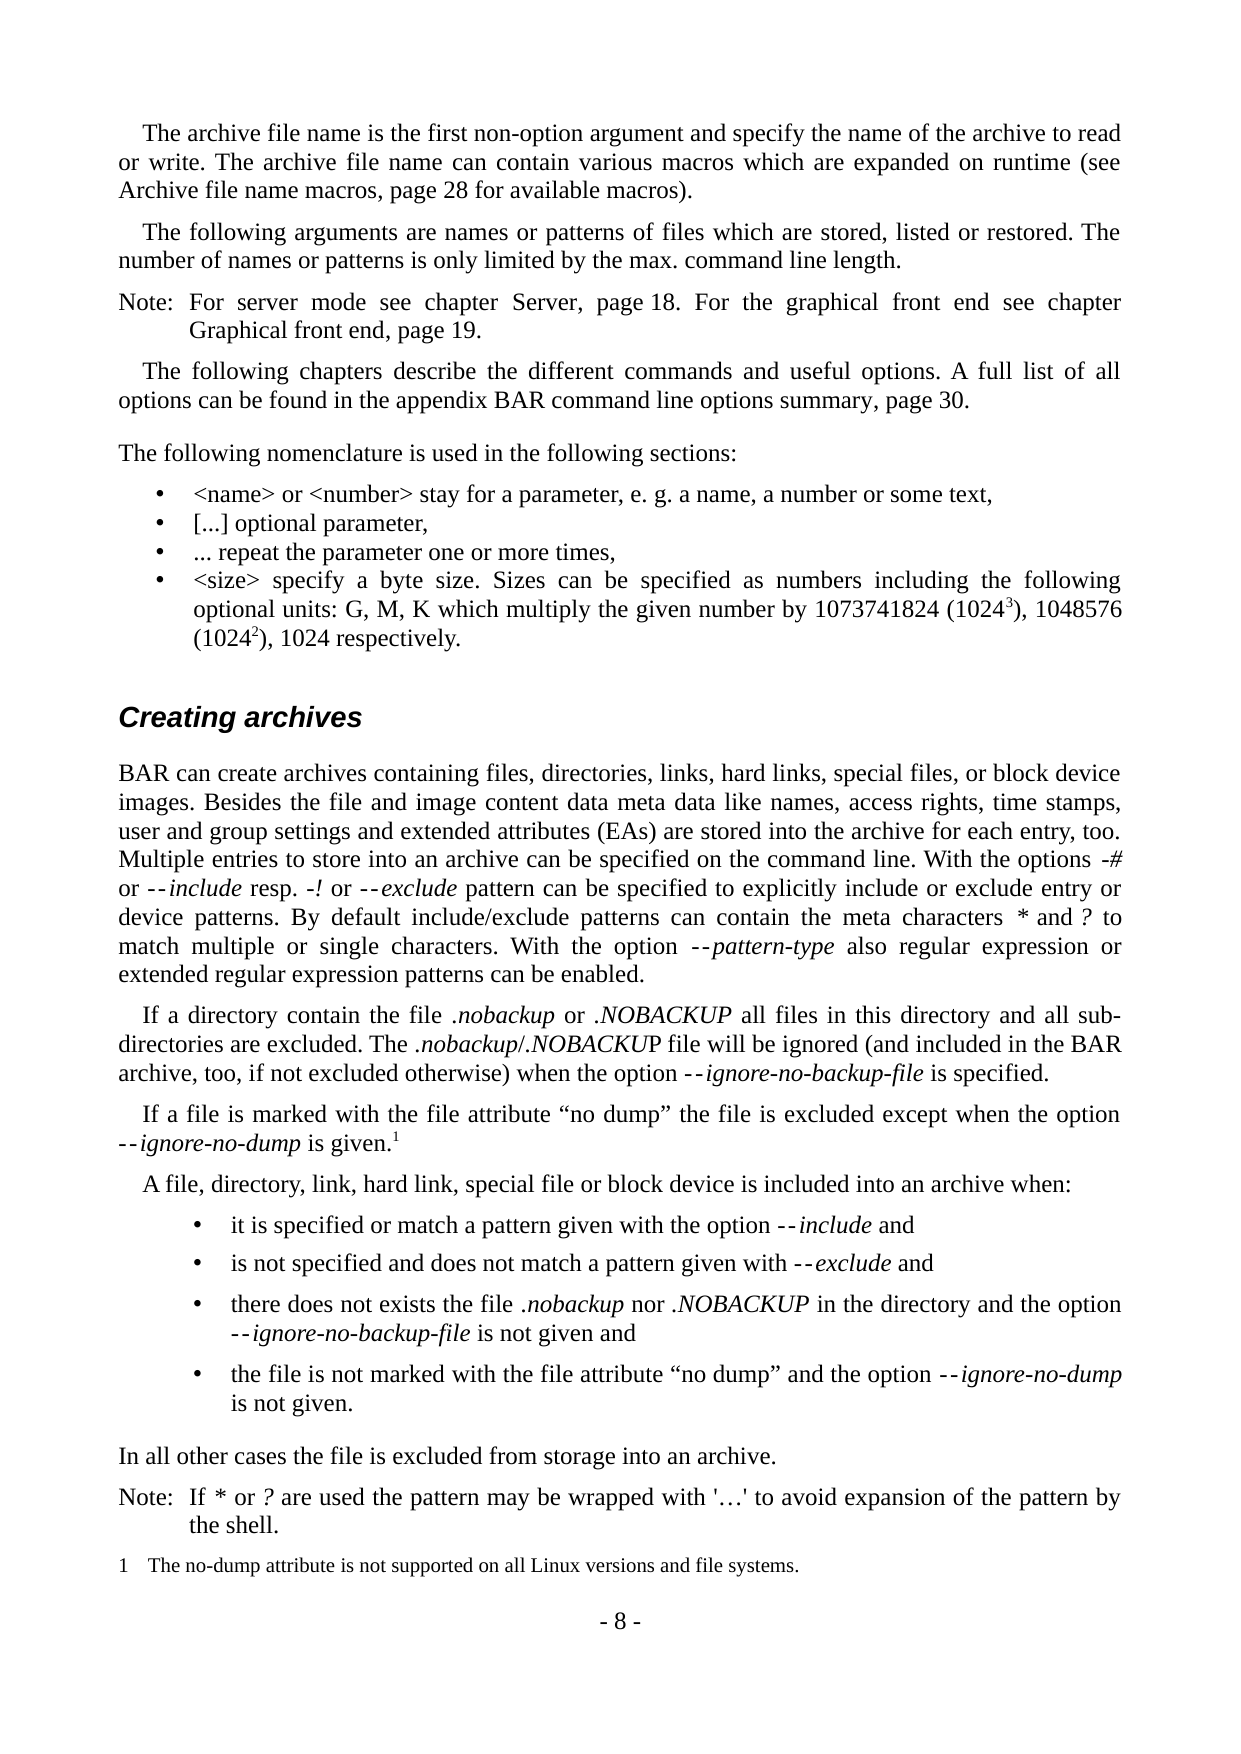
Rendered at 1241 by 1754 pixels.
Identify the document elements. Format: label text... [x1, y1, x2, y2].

text In all other cases the file is excluded from storage into an archive. [118, 1441, 1122, 1470]
text If a directory contain the file .nobackup or .NOBACKUP all files in this directory and all sub-directories are excluded. The .nobackup/.NOBACKUP file will be ignored (and included in the BAR archive, too, if not excluded otherwise) when the option ‑‑ignore-no-backup-file is specified. [118, 1000, 1122, 1086]
list it is specified or match a pattern given with the option ‑‑include and [193, 1210, 1122, 1239]
subtitle Creating archives [118, 700, 1122, 734]
list is not specified and does not match a pattern given with ‑‑exclude and [193, 1248, 1122, 1277]
text The archive file name is the first non-option argument and specify the name of the archive to read or write. The archive file name can contain various macros which are expanded on runtime (see Archive file name macros, page 28 for available macros). [118, 118, 1122, 204]
list ... repeat the parameter one or more times, [156, 537, 1122, 565]
list the file is not marked with the file attribute “no dump” and the option ‑‑ignore-no-dump is not given. [193, 1359, 1122, 1417]
text The following arguments are names or patterns of files which are stored, listed or restored. The number of names or patterns is only limited by the max. command line length. [118, 217, 1122, 274]
list <name> or <number> stay for a parameter, e. g. a name, a number or some text, [156, 479, 1122, 508]
text The following nomenclature is used in the following sections: [118, 438, 1122, 467]
text The no-dump attribute is not supported on all Linux versions and file systems. [118, 1553, 1122, 1577]
list there does not exists the file .nobackup nor .NOBACKUP in the directory and the option ‑‑ignore-no-backup-file is not given and [193, 1289, 1122, 1347]
list <size> specify a byte size. Sizes can be specified as numbers including the following optional units: G, M, K which multiply the given number by 1073741824 (10243), 1048576 (10242), 1024 respectively. [156, 565, 1122, 652]
text Note: For server mode see chapter Server, page 18. For the graphical front end see chapter Graphical front end, page 20. [118, 287, 1122, 344]
text The following chapters describe the different commands and useful options. A full list of all options can be found in the appendix BAR command line options summary, page 30. [118, 356, 1122, 414]
text BAR can create archives containing files, directories, links, hard links, special files, or block device images. Besides the file and image content data meta data like names, access rights, time stamps, user and group settings and extended attributes (EAs) are stored into the archive for each entry, too. Multiple entries to store into an archive can be specified on the command line. With the options -# or ‑‑include resp. -! or ‑‑exclude pattern can be specified to explicitly include or exclude entry or device patterns. By default include/exclude patterns can contain the meta characters * and ? to match multiple or single characters. With the option ‑‑pattern-type also regular expression or extended regular expression patterns can be enabled. [118, 758, 1122, 988]
text If a file is marked with the file attribute “no dump” the file is excluded except when the option ‑‑ignore-no-dump is given. [118, 1099, 1122, 1156]
text Note: If * or ? are used the pattern may be wrapped with '…' to avoid expansion of the pattern by the shell. [118, 1482, 1122, 1539]
text A file, directory, link, hard link, special file or block device is included into an archive when: [118, 1169, 1122, 1198]
list [...] optional parameter, [156, 508, 1122, 537]
